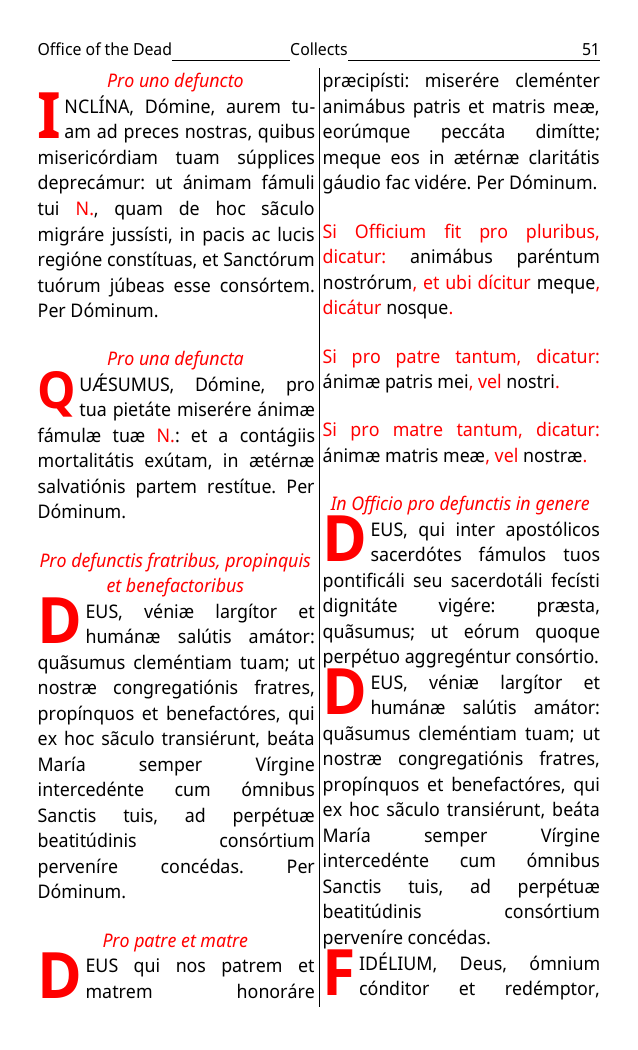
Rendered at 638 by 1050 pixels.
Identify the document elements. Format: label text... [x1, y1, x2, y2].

text Pro uno defuncto [37, 68, 315, 93]
text Si pro matre tantum, dicatur: ánimæ matris meæ, vel nostræ. [322, 417, 600, 468]
text Pro una defuncta [37, 346, 315, 371]
text præcipísti: miserére cleménter animábus patris et matris meæ, eorúmque peccáta dimítte; meque eos in ætérnæ claritátis gáudio fac vidére. Per Dóminum. [322, 68, 600, 195]
text DEUS, qui inter apostólicos sacerdótes fámulos tuos pontificáli seu sacerdotáli fecísti dignitáte vigére: præsta, quãsumus; ut eórum quoque perpétuo aggregéntur consórtio. [322, 516, 600, 669]
text DEUS qui nos patrem et matrem honoráre [37, 953, 315, 1004]
text Pro defunctis fratribus, propinquis et benefactoribus [37, 547, 315, 598]
text FIDÉLIUM, De­us, ómnium cónditor et redémptor, [322, 950, 600, 1001]
text Si Officium fit pro pluribus, dicatur: animábus paréntum nostrórum, et ubi dícitur meque, dicátur nosque. [322, 218, 600, 320]
text DEUS, véniæ largítor et humánæ salútis amátor: quãsumus cleméntiam tu­am; ut nostræ congregatiónis fratres, propínquos et benefactóres, qui ex hoc sãculo transiérunt, beáta María semper Vírgine intercedénte cum ómnibus Sanctis tuis, ad perpétuæ beatitúdinis consórtium perveníre concédas. Per Dóminum. [37, 598, 315, 904]
text QUǼSUMUS, Dómine, pro tua pietáte miserére ánimæ fámulæ tuæ N.: et a contágiis mortalitátis exútam, in ætérnæ salvatiónis partem restítue. Per Dóminum. [37, 371, 315, 524]
text Pro patre et matre [37, 927, 315, 953]
text In Officio pro defunctis in genere [322, 490, 600, 516]
text Si pro patre tantum, dicatur: ánimæ patris mei, vel nostri. [322, 343, 600, 394]
text DEUS, véniæ largítor et humánæ salútis amátor: quãsumus cleméntiam tu­am; ut nostræ congregatiónis fratres, propínquos et benefactóres, qui ex hoc sãculo transiérunt, beáta María semper Vírgine intercedénte cum ómnibus Sanctis tuis, ad perpétuæ beatitúdinis consórtium perveníre concédas. [322, 669, 600, 950]
text INCLÍNA, Dómine, aurem tu­am ad preces nostras, quibus misericórdiam tu­am súpplices deprecámur: ut ánimam fámuli tui N., quam de hoc sãculo migráre jussísti, in pacis ac lucis regióne constítuas, et Sanctórum tuórum júbeas esse consórtem. Per Dóminum. [37, 93, 315, 323]
